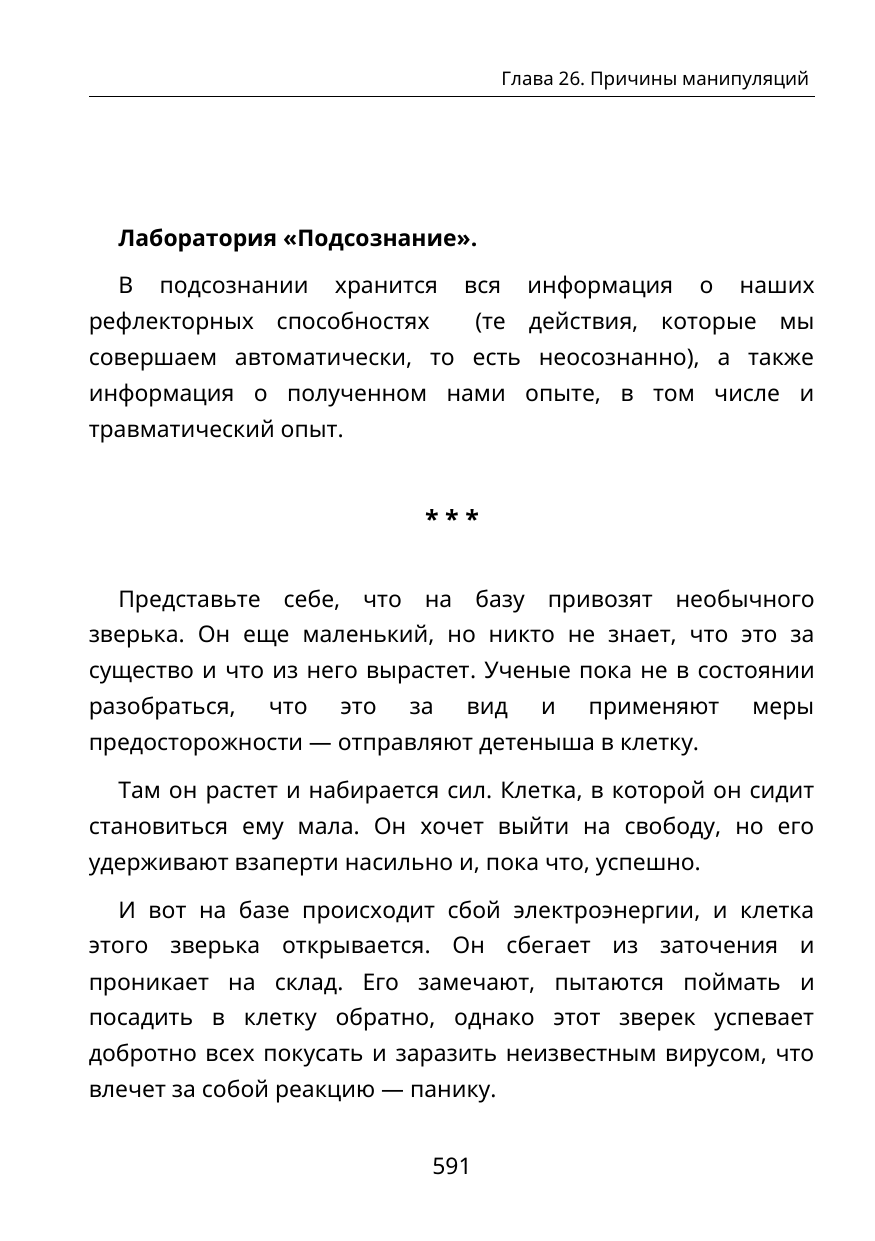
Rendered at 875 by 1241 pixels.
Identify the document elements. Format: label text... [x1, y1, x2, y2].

text И вот на базе происходит сбой электроэнергии, и клетка этого зверька открывается. Он сбегает из заточения и проникает на склад. Его замечают, пытаются поймать и посадить в клетку обратно, однако этот зверек успевает добротно всех покусать и заразить неизвестным вирусом, что влечет за собой реакцию — панику. [88, 893, 815, 1104]
subtitle * * * [88, 502, 815, 536]
text В подсознании хранится вся информация о наших рефлекторных способностях (те действия, которые мы совершаем автоматически, то есть неосознанно), а также информация о полученном нами опыте, в том числе и травматический опыт. [88, 269, 815, 444]
text Лаборатория «Подсознание». [88, 221, 815, 253]
text Представьте себе, что на базу привозят необычного зверька. Он еще маленький, но никто не знает, что это за существо и что из него вырастет. Ученые пока не в состоянии разобраться, что это за вид и применяют меры предосторожности — отправляют детеныша в клетку. [88, 582, 815, 757]
text Там он растет и набирается сил. Клетка, в которой он сидит становиться ему мала. Он хочет выйти на свободу, но его удерживают взаперти насильно и, пока что, успешно. [88, 774, 815, 877]
